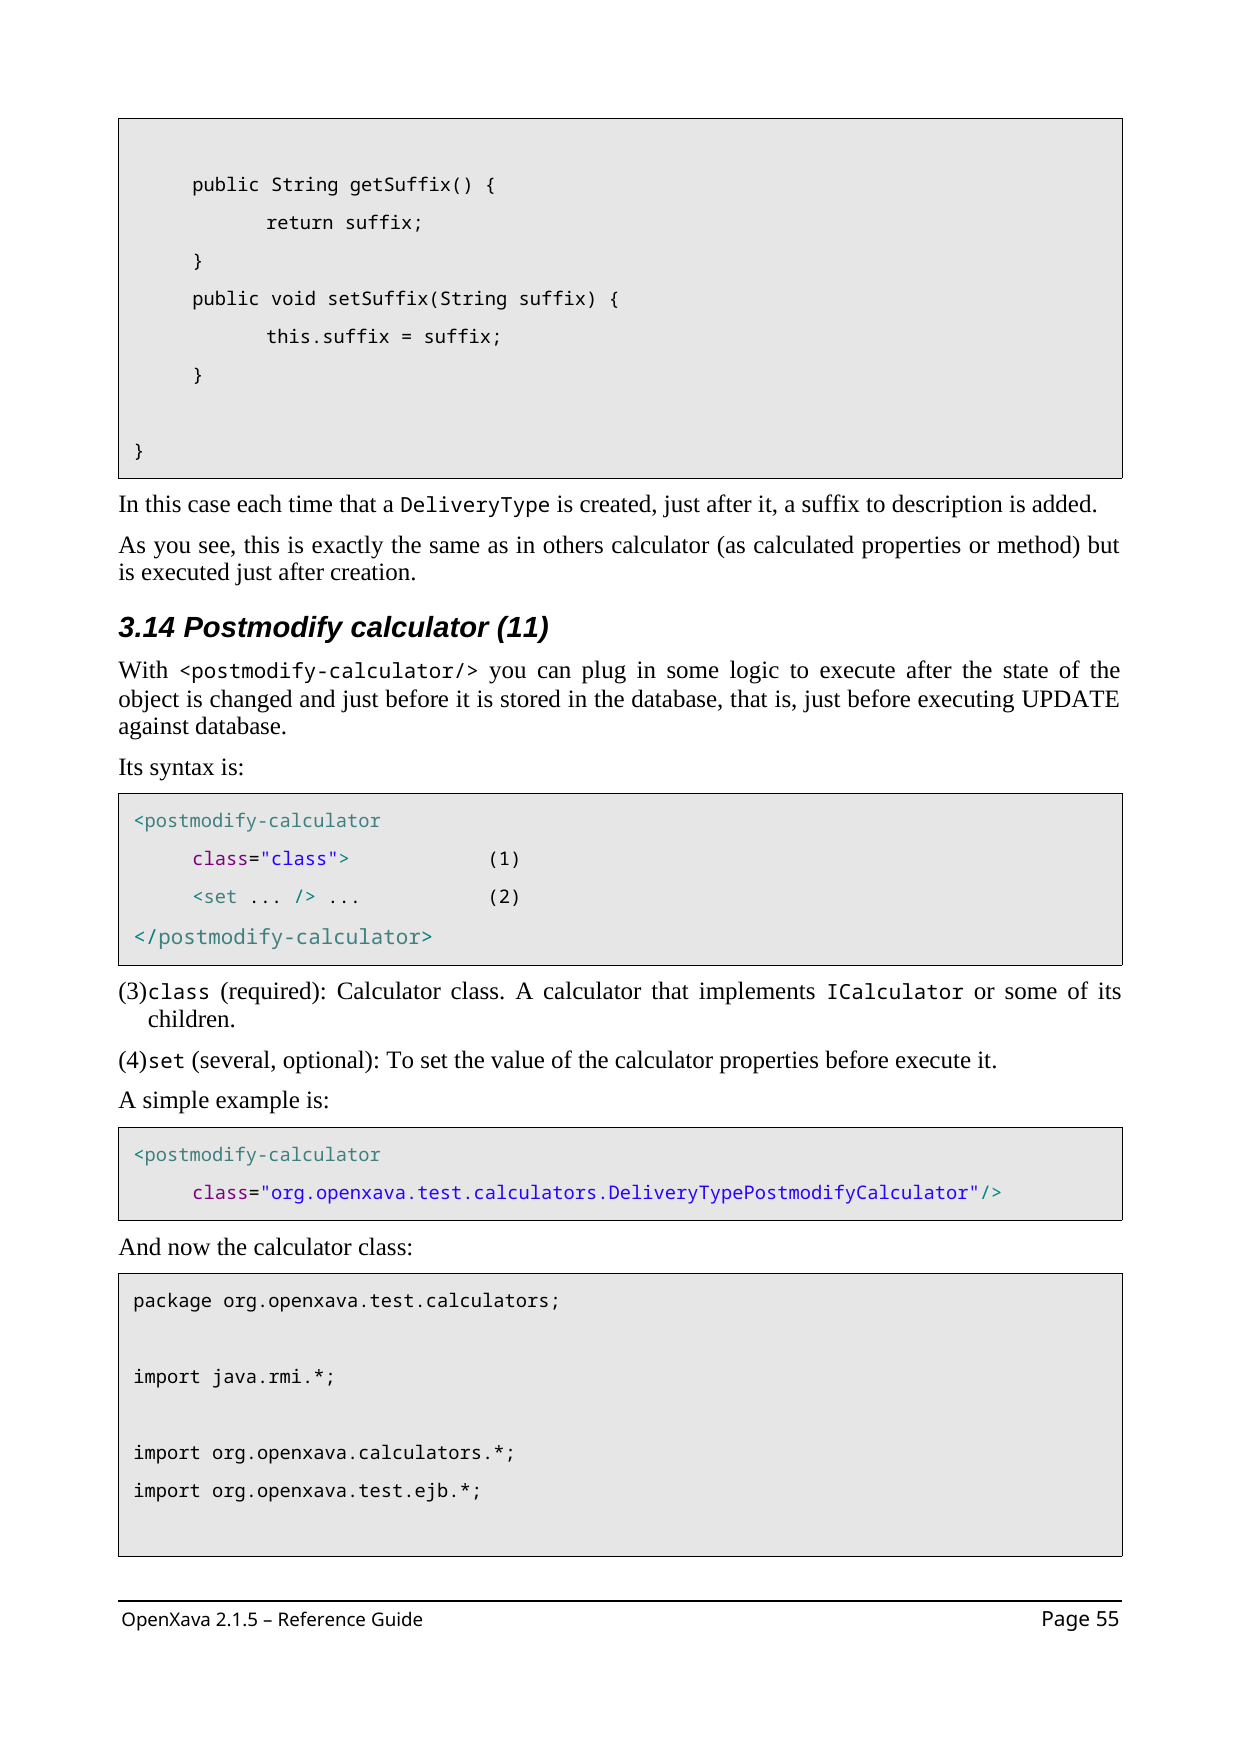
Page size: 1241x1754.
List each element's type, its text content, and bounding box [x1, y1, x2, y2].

text A simple example is: [118, 1087, 1122, 1114]
text </postmodify-calculator> [119, 907, 1122, 965]
subtitle Postmodify calculator (11) [118, 611, 1122, 644]
text With <postmodify-calculator/> you can plug in some logic to execute after the state of the object is changed and just before it is stored in the database, that is, just before executing UPDATE against database. [118, 656, 1122, 740]
list class (required): Calculator class. A calculator that implements ICalculator or some of its children. [118, 977, 1122, 1033]
text In this case each time that a DeliveryType is created, just after it, a suffix to description is added. [118, 490, 1122, 518]
text Its syntax is: [118, 753, 1122, 780]
text class="class"> (1) [119, 831, 1122, 869]
list set (several, optional): To set the value of the calculator properties before execute it. [118, 1046, 1122, 1074]
text this.suffix = suffix; [119, 308, 1122, 346]
text } [119, 422, 1122, 478]
text And now the calculator class: [118, 1233, 1122, 1260]
text <postmodify-calculator [119, 794, 1122, 831]
text return suffix; [119, 194, 1122, 232]
text <set ... /> ... (2) [119, 869, 1122, 907]
text class="org.openxava.test.calculators.DeliveryTypePostmodifyCalculator"/> [119, 1165, 1122, 1220]
text public void setSuffix(String suffix) { [119, 270, 1122, 308]
text public String getSuffix() { [119, 156, 1122, 194]
text } [119, 232, 1122, 270]
text import org.openxava.calculators.*; [119, 1425, 1122, 1463]
text import java.rmi.*; [119, 1349, 1122, 1387]
text package org.openxava.test.calculators; [119, 1274, 1122, 1311]
text } [119, 346, 1122, 384]
text As you see, this is exactly the same as in others calculator (as calculated properties or method) but is executed just after creation. [118, 531, 1122, 586]
text <postmodify-calculator [119, 1128, 1122, 1165]
text import org.openxava.test.ejb.*; [119, 1463, 1122, 1501]
